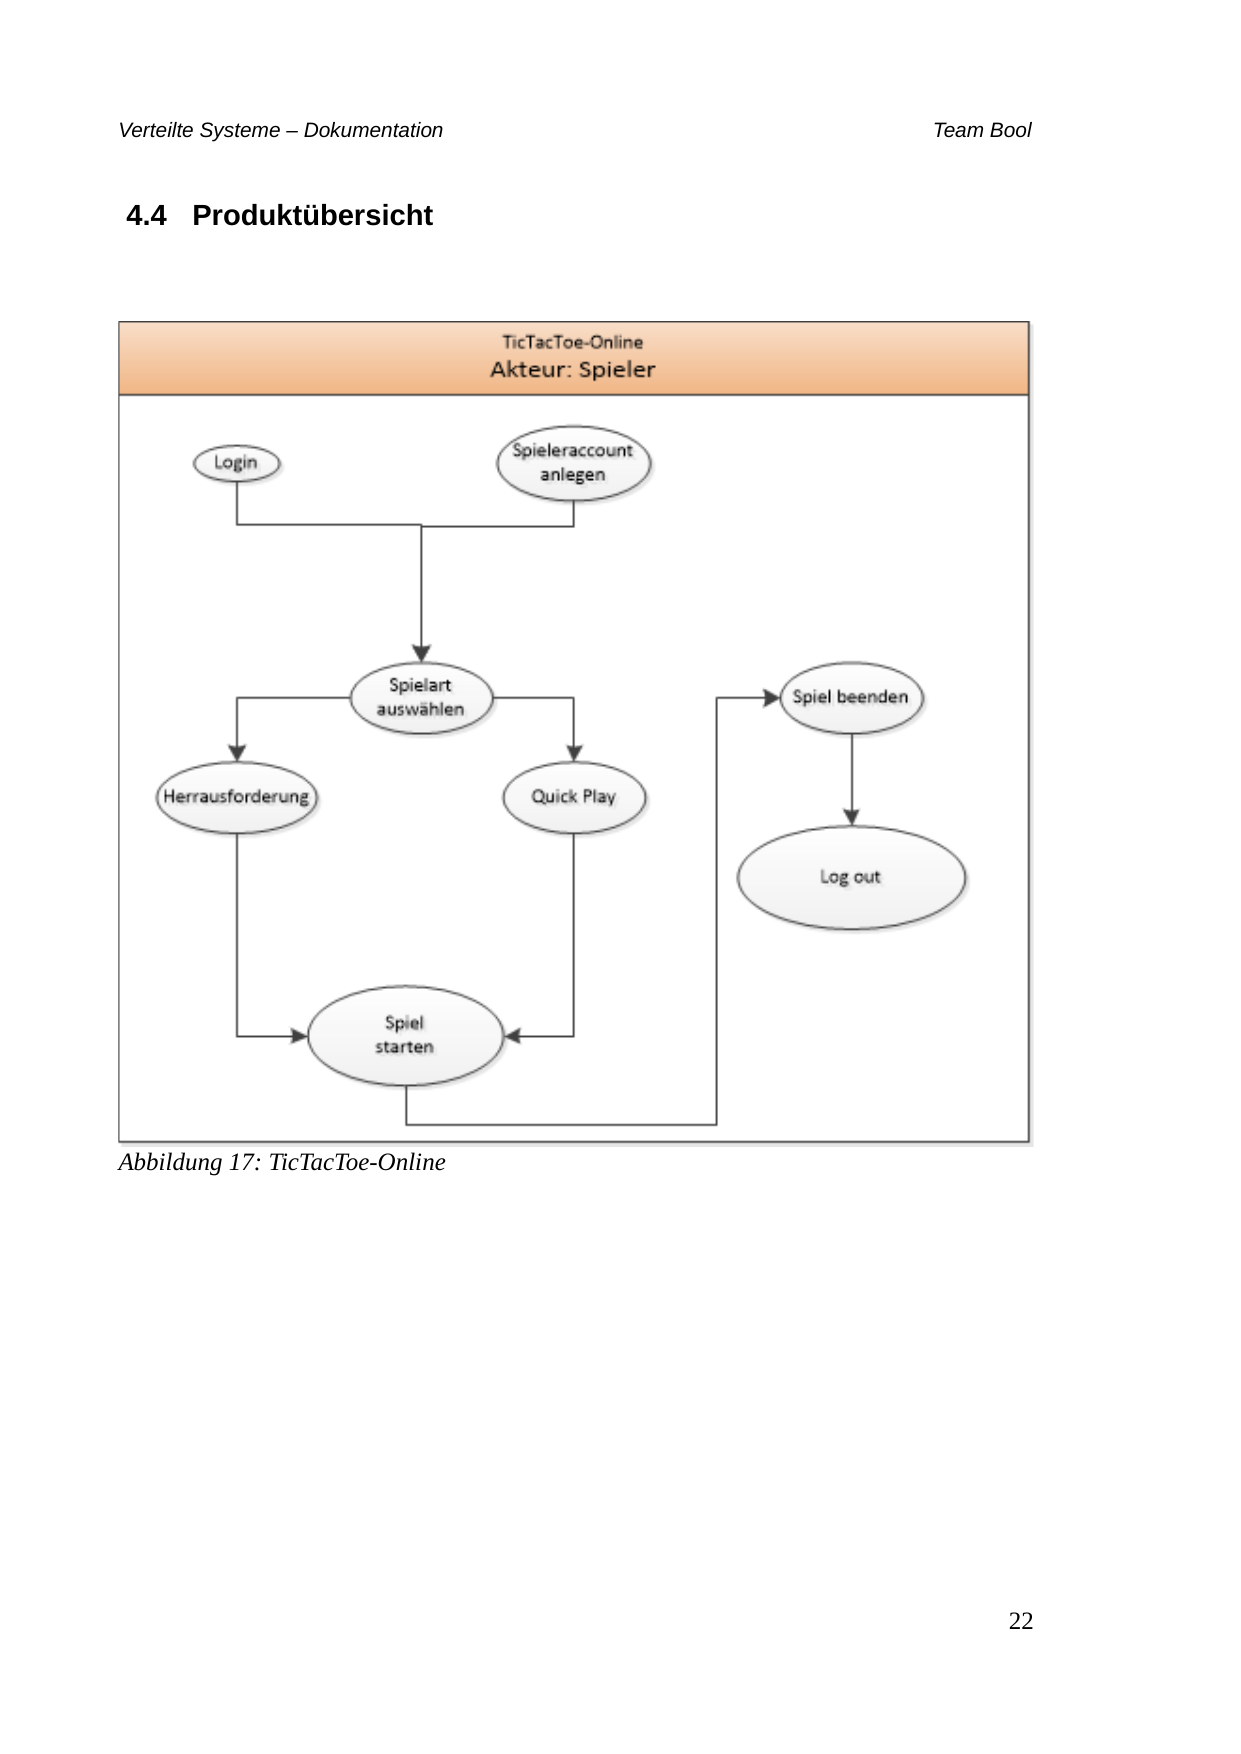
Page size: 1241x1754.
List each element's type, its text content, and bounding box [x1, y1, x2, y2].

picture [118, 321, 1034, 1147]
text Abbildung 17: TicTacToe-Online [118, 1147, 1033, 1175]
subtitle Produktübersicht [118, 198, 1033, 231]
